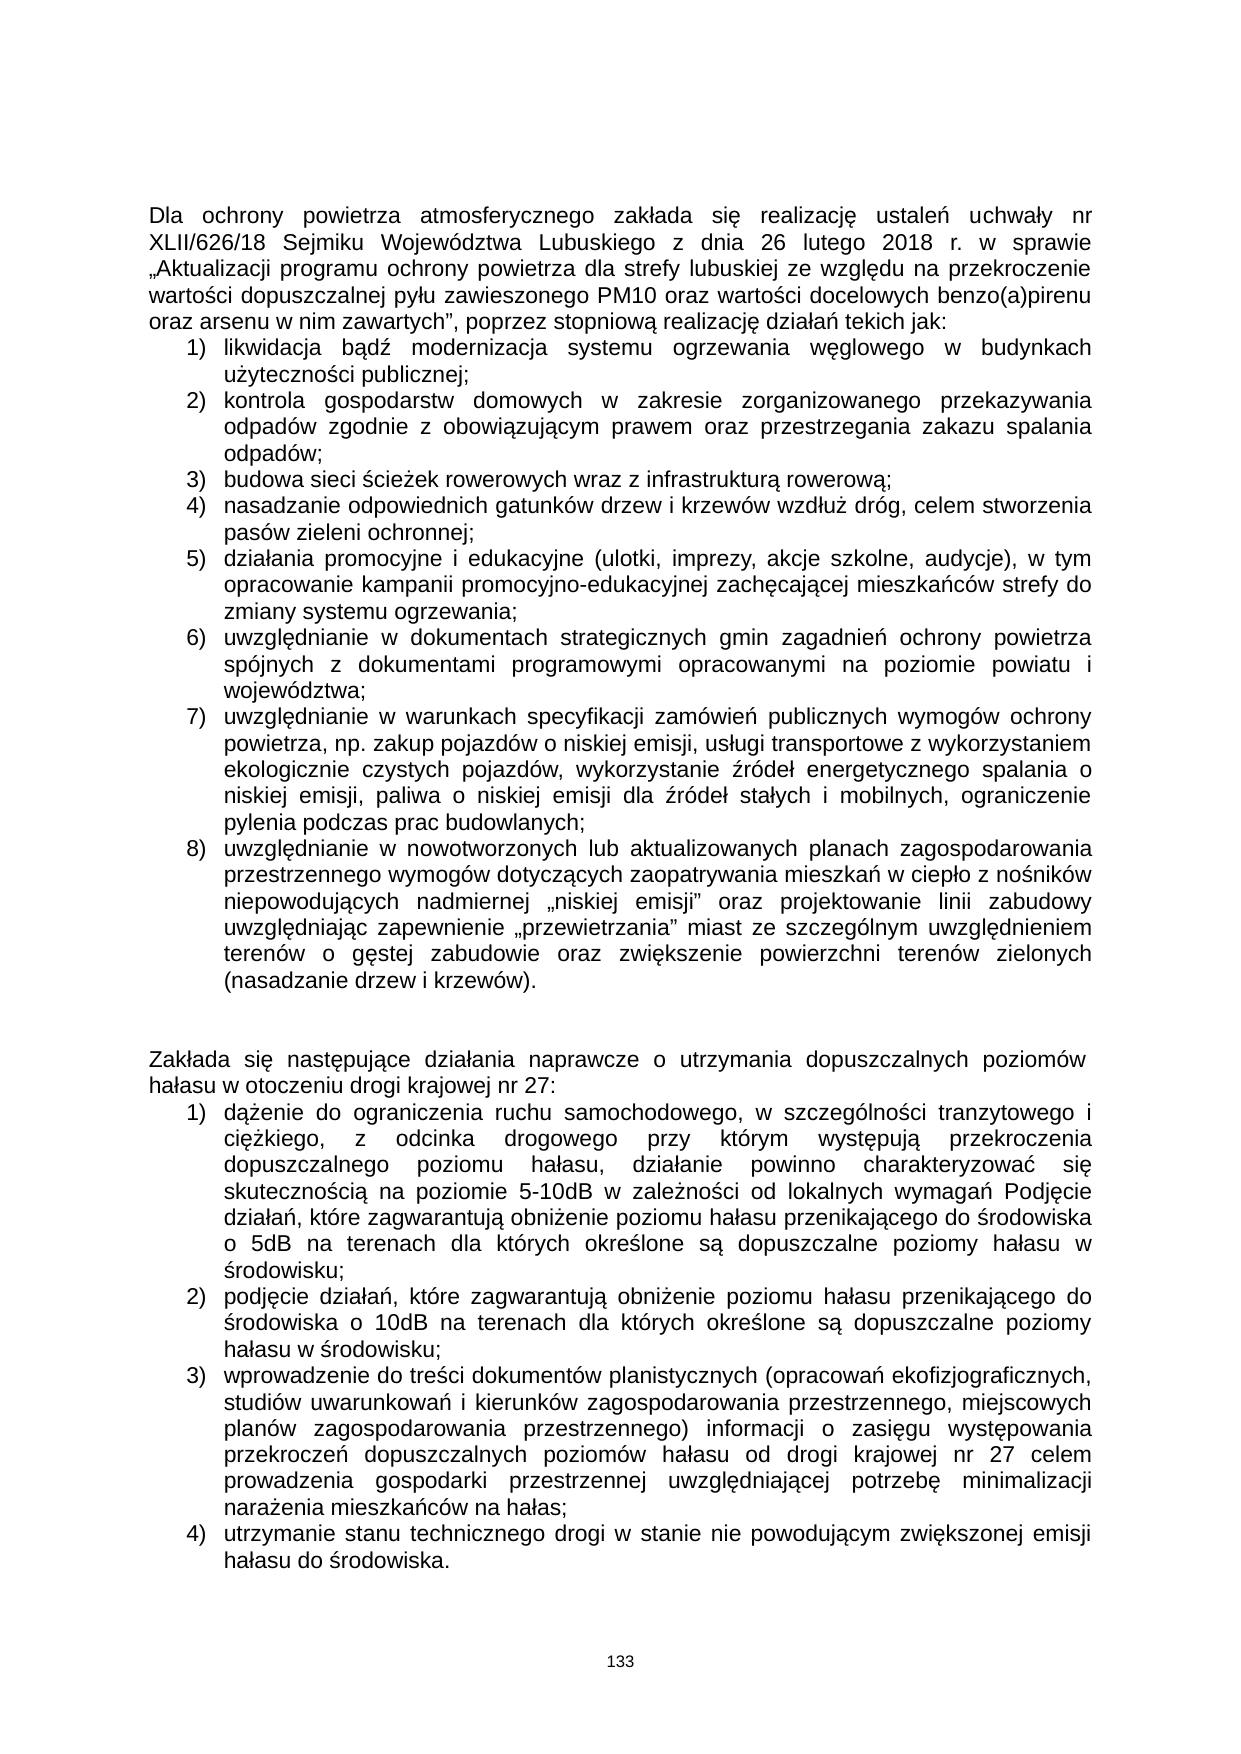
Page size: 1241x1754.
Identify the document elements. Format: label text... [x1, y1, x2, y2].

list nasadzanie odpowiednich gatunków drzew i krzewów wzdłuż dróg, celem stworzenia pasów zieleni ochronnej; [186, 492, 1092, 545]
list wprowadzenie do treści dokumentów planistycznych (opracowań ekofizjograficznych, studiów uwarunkowań i kierunków zagospodarowania przestrzennego, miejscowych planów zagospodarowania przestrzennego) informacji o zasięgu występowania przekroczeń dopuszczalnych poziomów hałasu od drogi krajowej nr 27 celem prowadzenia gospodarki przestrzennej uwzględniającej potrzebę minimalizacji narażenia mieszkańców na hałas; [186, 1362, 1092, 1520]
list kontrola gospodarstw domowych w zakresie zorganizowanego przekazywania odpadów zgodnie z obowiązującym prawem oraz przestrzegania zakazu spalania odpadów; [186, 387, 1092, 466]
list uwzględnianie w dokumentach strategicznych gmin zagadnień ochrony powietrza spójnych z dokumentami programowymi opracowanymi na poziomie powiatu i województwa; [186, 624, 1092, 703]
list likwidacja bądź modernizacja systemu ogrzewania węglowego w budynkach użyteczności publicznej; [186, 334, 1092, 387]
list podjęcie działań, które zagwarantują obniżenie poziomu hałasu przenikającego do środowiska o 10dB na terenach dla których określone są dopuszczalne poziomy hałasu w środowisku; [186, 1283, 1092, 1362]
list dążenie do ograniczenia ruchu samochodowego, w szczególności tranzytowego i ciężkiego, z odcinka drogowego przy którym występują przekroczenia dopuszczalnego poziomu hałasu, działanie powinno charakteryzować się skutecznością na poziomie 5-10dB w zależności od lokalnych wymagań Podjęcie działań, które zagwarantują obniżenie poziomu hałasu przenikającego do środowiska o 5dB na terenach dla których określone są dopuszczalne poziomy hałasu w środowisku; [186, 1098, 1092, 1283]
text Zakłada się następujące działania naprawcze o utrzymania dopuszczalnych poziomów hałasu w otoczeniu drogi krajowej nr 27: [148, 1046, 1086, 1098]
list uwzględnianie w nowotworzonych lub aktualizowanych planach zagospodarowania przestrzennego wymogów dotyczących zaopatrywania mieszkań w ciepło z nośników niepowodujących nadmiernej „niskiej emisji” oraz projektowanie linii zabudowy uwzględniając zapewnienie „przewietrzania” miast ze szczególnym uwzględnieniem terenów o gęstej zabudowie oraz zwiększenie powierzchni terenów zielonych (nasadzanie drzew i krzewów). [186, 835, 1092, 993]
list budowa sieci ścieżek rowerowych wraz z infrastrukturą rowerową; [186, 466, 1092, 492]
list utrzymanie stanu technicznego drogi w stanie nie powodującym zwiększonej emisji hałasu do środowiska. [186, 1520, 1092, 1573]
text Dla ochrony powietrza atmosferycznego zakłada się realizację ustaleń uchwały nr XLII/626/18 Sejmiku Województwa Lubuskiego z dnia 26 lutego 2018 r. w sprawie „Aktualizacji programu ochrony powietrza dla strefy lubuskiej ze względu na przekroczenie wartości dopuszczalnej pyłu zawieszonego PM10 oraz wartości docelowych benzo(a)pirenu oraz arsenu w nim zawartych”, poprzez stopniową realizację działań tekich jak: [148, 202, 1092, 334]
list uwzględnianie w warunkach specyfikacji zamówień publicznych wymogów ochrony powietrza, np. zakup pojazdów o niskiej emisji, usługi transportowe z wykorzystaniem ekologicznie czystych pojazdów, wykorzystanie źródeł energetycznego spalania o niskiej emisji, paliwa o niskiej emisji dla źródeł stałych i mobilnych, ograniczenie pylenia podczas prac budowlanych; [186, 703, 1092, 835]
list działania promocyjne i edukacyjne (ulotki, imprezy, akcje szkolne, audycje), w tym opracowanie kampanii promocyjno-edukacyjnej zachęcającej mieszkańców strefy do zmiany systemu ogrzewania; [186, 545, 1092, 624]
